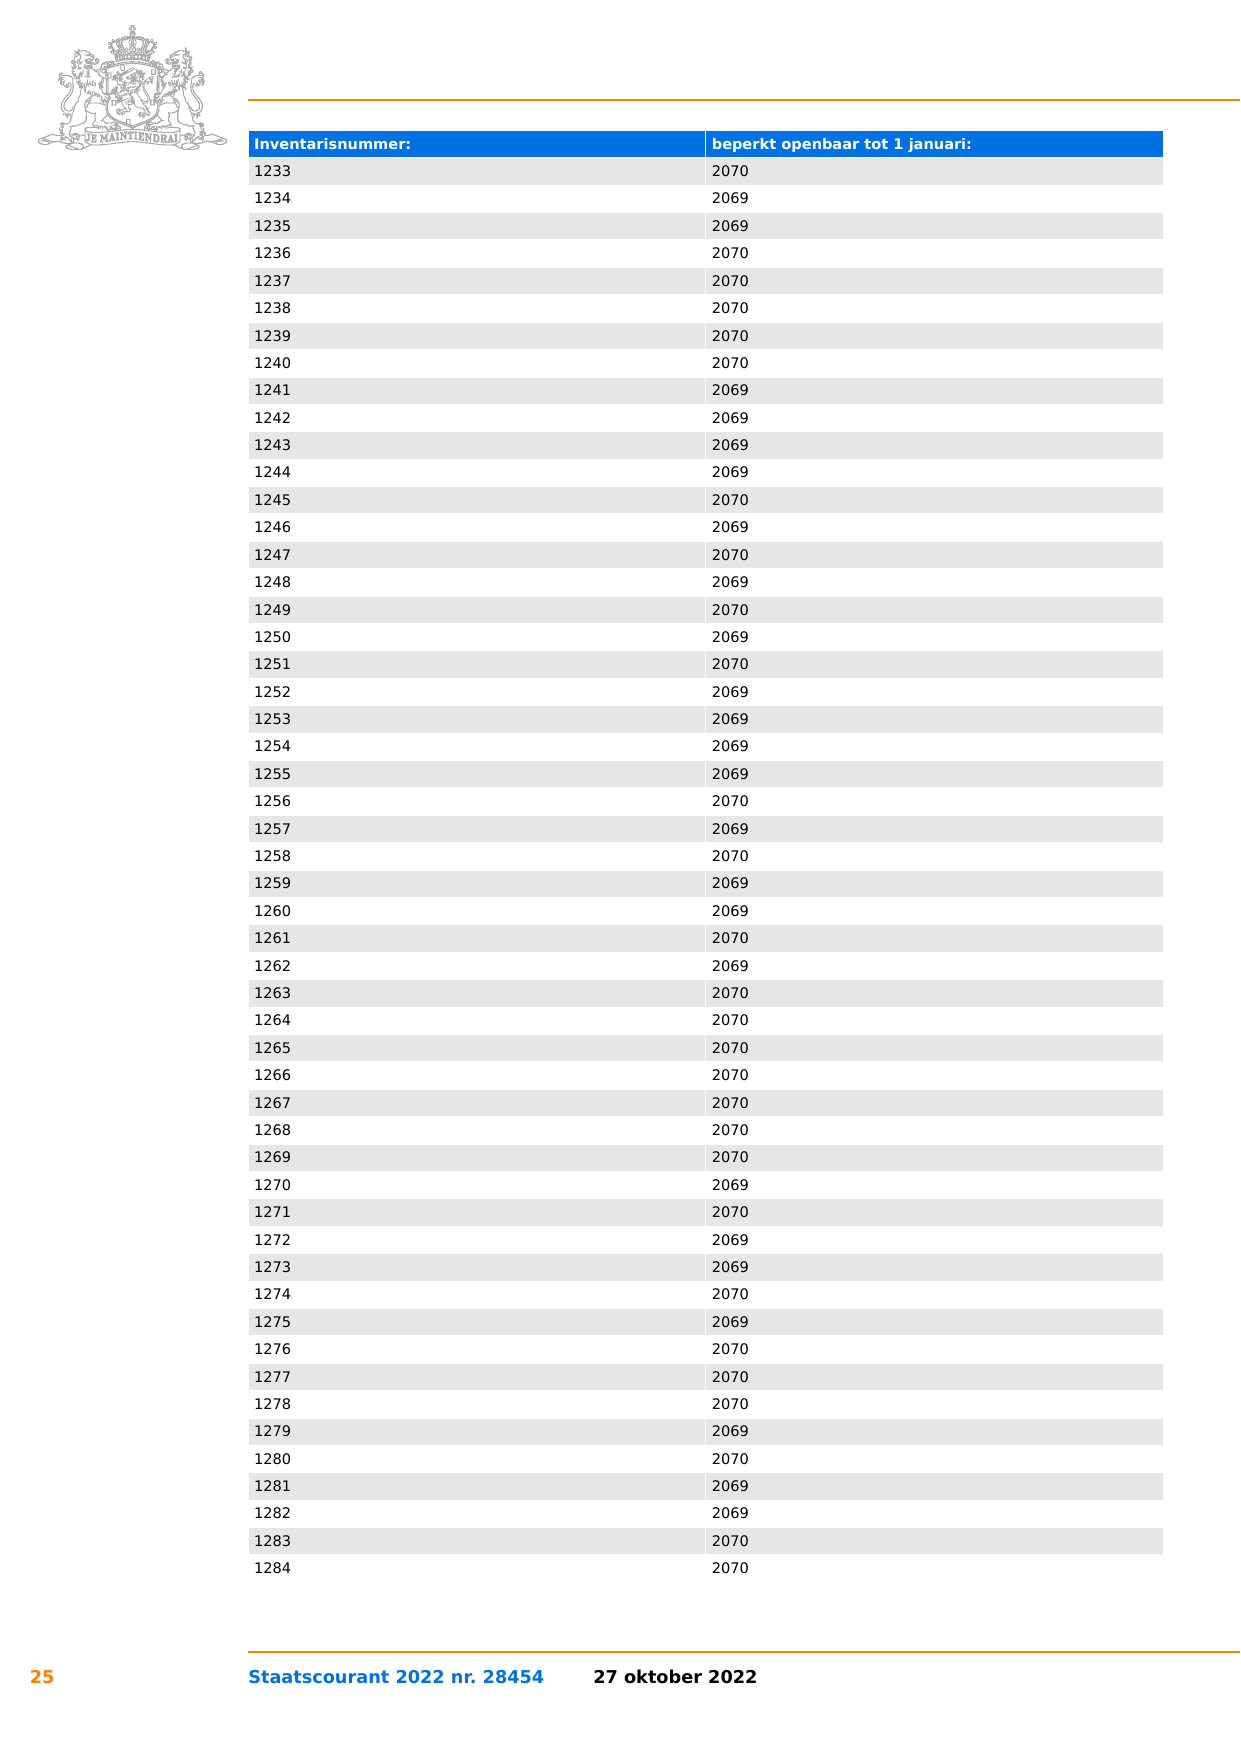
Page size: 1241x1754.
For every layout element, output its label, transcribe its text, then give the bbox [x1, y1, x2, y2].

table_cell 1234 [249, 186, 705, 212]
table_cell 2069 [706, 569, 1163, 596]
table_cell 2070 [706, 542, 1163, 568]
table_cell 1276 [249, 1336, 705, 1363]
table_cell 1253 [249, 706, 705, 733]
table_cell 2070 [706, 1364, 1163, 1390]
table_cell 2070 [706, 323, 1163, 349]
table_cell 1279 [249, 1419, 705, 1445]
table_cell 2070 [706, 1008, 1163, 1034]
table_cell 1242 [249, 405, 705, 431]
table_cell 1271 [249, 1199, 705, 1226]
table_cell 1259 [249, 871, 705, 897]
table_cell 1282 [249, 1501, 705, 1527]
table_cell 1260 [249, 898, 705, 924]
table_cell 2070 [706, 158, 1163, 185]
table_cell 1241 [249, 378, 705, 404]
table_cell 2070 [706, 651, 1163, 678]
table_cell 1244 [249, 460, 705, 486]
table_cell 2069 [706, 1172, 1163, 1198]
table_cell 1264 [249, 1008, 705, 1034]
table_cell 1269 [249, 1145, 705, 1171]
table_cell 1233 [249, 158, 705, 185]
table_cell 2069 [706, 624, 1163, 650]
table_cell 1243 [249, 432, 705, 459]
table_cell 2070 [706, 1090, 1163, 1116]
table_cell 2069 [706, 679, 1163, 705]
table_cell 1235 [249, 213, 705, 239]
table_cell 2070 [706, 1391, 1163, 1417]
table_cell 2069 [706, 816, 1163, 842]
table_cell 1265 [249, 1035, 705, 1061]
table_cell 2069 [706, 1473, 1163, 1500]
table_cell 1237 [249, 268, 705, 294]
table_cell 1238 [249, 295, 705, 322]
table_cell 1277 [249, 1364, 705, 1390]
table_cell 2070 [706, 1336, 1163, 1363]
table_cell 2070 [706, 1446, 1163, 1472]
table_cell 2069 [706, 871, 1163, 897]
table_cell 2070 [706, 1117, 1163, 1143]
table_cell 2070 [706, 1556, 1163, 1582]
table_header Inventarisnummer: [249, 131, 705, 157]
table_cell 2069 [706, 186, 1163, 212]
table_cell 1273 [249, 1254, 705, 1281]
table_cell 1245 [249, 487, 705, 513]
table_cell 2070 [706, 241, 1163, 267]
table_cell 1270 [249, 1172, 705, 1198]
table_cell 1267 [249, 1090, 705, 1116]
table_cell 2069 [706, 405, 1163, 431]
table_cell 1246 [249, 515, 705, 541]
picture [38, 25, 227, 150]
table_cell 1240 [249, 350, 705, 376]
table_cell 2069 [706, 432, 1163, 459]
table_cell 2069 [706, 953, 1163, 979]
table_cell 1284 [249, 1556, 705, 1582]
table_cell 2069 [706, 1254, 1163, 1281]
table_cell 1251 [249, 651, 705, 678]
table_cell 1278 [249, 1391, 705, 1417]
table_cell 1250 [249, 624, 705, 650]
table_cell 2070 [706, 789, 1163, 815]
table_cell 2070 [706, 487, 1163, 513]
table_cell 2070 [706, 1035, 1163, 1061]
table_cell 1257 [249, 816, 705, 842]
table_cell 1266 [249, 1063, 705, 1089]
table_cell 2069 [706, 761, 1163, 787]
table_cell 2070 [706, 1528, 1163, 1554]
table_cell 1262 [249, 953, 705, 979]
table_cell 2070 [706, 980, 1163, 1007]
table_cell 1252 [249, 679, 705, 705]
table_cell 2069 [706, 898, 1163, 924]
table_cell 1247 [249, 542, 705, 568]
table_cell 1281 [249, 1473, 705, 1500]
table_cell 1239 [249, 323, 705, 349]
table_cell 2070 [706, 1282, 1163, 1308]
table_cell 1274 [249, 1282, 705, 1308]
table_cell 2069 [706, 734, 1163, 760]
table_cell 2070 [706, 925, 1163, 952]
table_cell 2070 [706, 268, 1163, 294]
table_cell 2070 [706, 295, 1163, 322]
table_cell 2069 [706, 706, 1163, 733]
table_cell 2070 [706, 350, 1163, 376]
table_cell 1249 [249, 597, 705, 623]
table_cell 2069 [706, 515, 1163, 541]
table_header beperkt openbaar tot 1 januari: [706, 131, 1163, 157]
table_cell 1280 [249, 1446, 705, 1472]
table_cell 1272 [249, 1227, 705, 1253]
table_cell 2069 [706, 1309, 1163, 1335]
table_cell 2069 [706, 460, 1163, 486]
table_cell 2069 [706, 378, 1163, 404]
table_cell 2069 [706, 1419, 1163, 1445]
table_cell 1263 [249, 980, 705, 1007]
table_cell 1255 [249, 761, 705, 787]
table_cell 1261 [249, 925, 705, 952]
table_cell 1256 [249, 789, 705, 815]
table_cell 1254 [249, 734, 705, 760]
table_cell 1275 [249, 1309, 705, 1335]
table_cell 2070 [706, 1145, 1163, 1171]
table_cell 2070 [706, 1199, 1163, 1226]
table_cell 2070 [706, 597, 1163, 623]
table_cell 1283 [249, 1528, 705, 1554]
table_cell 2069 [706, 1501, 1163, 1527]
table_cell 1268 [249, 1117, 705, 1143]
table_cell 2070 [706, 843, 1163, 869]
table_cell 2069 [706, 213, 1163, 239]
table_cell 1248 [249, 569, 705, 596]
table_cell 1236 [249, 241, 705, 267]
table_cell 1258 [249, 843, 705, 869]
table_cell 2070 [706, 1063, 1163, 1089]
table_cell 2069 [706, 1227, 1163, 1253]
